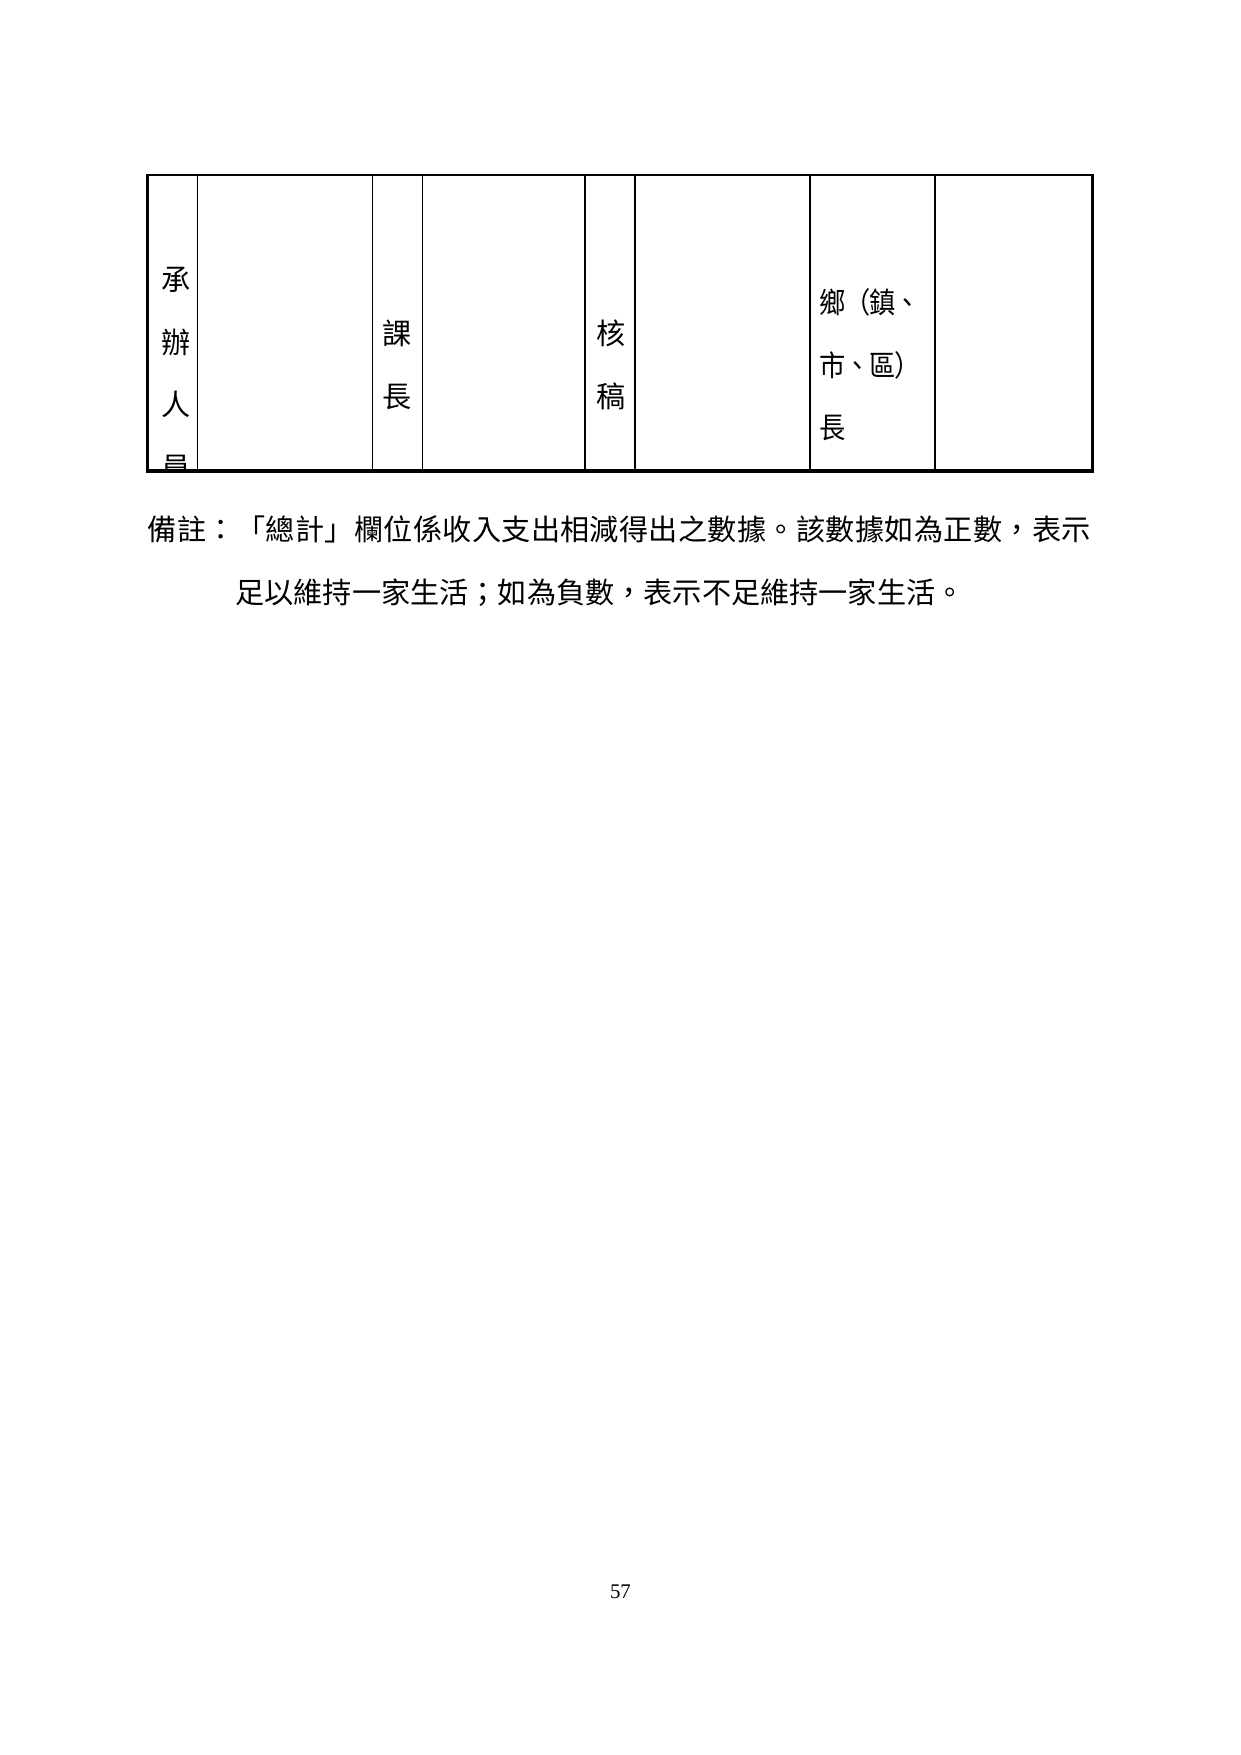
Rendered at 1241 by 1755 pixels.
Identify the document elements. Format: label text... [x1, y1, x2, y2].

table_cell 鄉（鎮、市、區）長 [811, 176, 934, 469]
table_cell 核稿 [586, 176, 634, 469]
table_cell [636, 176, 809, 469]
table_cell 課長 [373, 176, 422, 469]
table_cell [198, 176, 372, 469]
table_cell [936, 176, 1091, 469]
table_cell 承辦人員 [149, 176, 197, 469]
table_cell [423, 176, 584, 469]
text 備註：「總計」欄位係收入支出相減得出之數據。該數據如為正數，表示足以維持一家生活；如為負數，表示不足維持一家生活。 [148, 486, 1093, 611]
